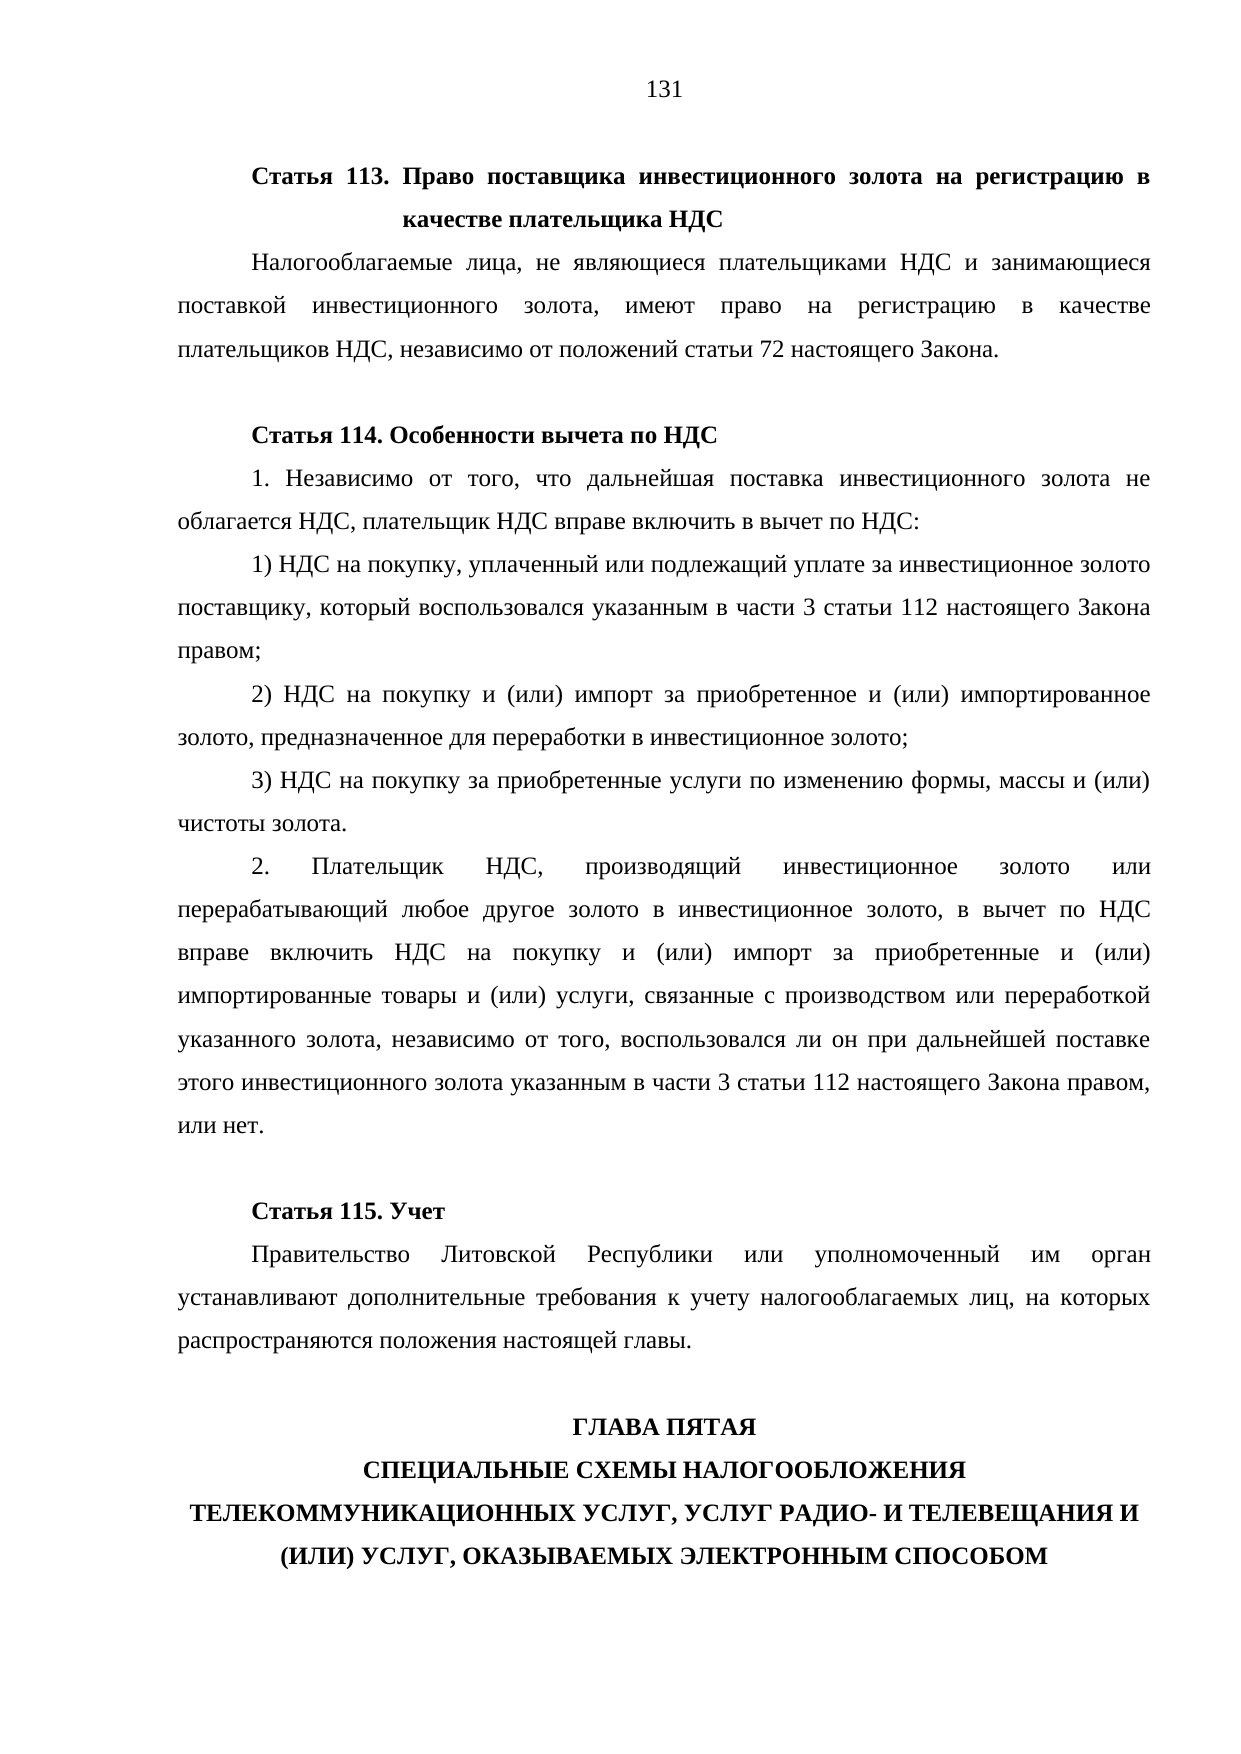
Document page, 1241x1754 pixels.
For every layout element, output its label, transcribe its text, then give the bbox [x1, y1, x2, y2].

text ГЛАВА ПЯТАЯ [177, 1412, 1152, 1441]
text Правительство Литовской Республики или уполномоченный им орган устанавливают дополнительные требования к учету налогооблагаемых лиц, на которых распространяются положения настоящей главы. [177, 1239, 1152, 1354]
text 2) НДС на покупку и (или) импорт за приобретенное и (или) импортированное золото, предназначенное для переработки в инвестиционное золото; [177, 679, 1152, 751]
text Статья 115. Учет [177, 1196, 1152, 1225]
text Статья 114. Особенности вычета по НДС [177, 420, 1152, 449]
text Статья 113. Право поставщика инвестиционного золота на регистрацию в качестве плательщика НДС [251, 161, 1152, 233]
text 1) НДС на покупку, уплаченный или подлежащий уплате за инвестиционное золото поставщику, который воспользовался указанным в части 3 статьи 112 настоящего Закона правом; [177, 549, 1152, 664]
text 1. Независимо от того, что дальнейшая поставка инвестиционного золота не облагается НДС, плательщик НДС вправе включить в вычет по НДС: [177, 463, 1152, 535]
text 3) НДС на покупку за приобретенные услуги по изменению формы, массы и (или) чистоты золота. [177, 765, 1152, 837]
text СПЕЦИАЛЬНЫЕ СХЕМЫ НАЛОГООБЛОЖЕНИЯ ТЕЛЕКОММУНИКАЦИОННЫХ УСЛУГ, УСЛУГ РАДИО- И ТЕЛЕВЕЩАНИЯ И (ИЛИ) УСЛУГ, ОКАЗЫВАЕМЫХ ЭЛЕКТРОННЫМ СПОСОБОМ [177, 1455, 1152, 1570]
text Налогооблагаемые лица, не являющиеся плательщиками НДС и занимающиеся поставкой инвестиционного золота, имеют право на регистрацию в качестве плательщиков НДС, независимо от положений статьи 72 настоящего Закона. [177, 247, 1152, 362]
text 2. Плательщик НДС, производящий инвестиционное золото или перерабатывающий любое другое золото в инвестиционное золото, в вычет по НДС вправе включить НДС на покупку и (или) импорт за приобретенные и (или) импортированные товары и (или) услуги, связанные с производством или переработкой указанного золота, независимо от того, воспользовался ли он при дальнейшей поставке этого инвестиционного золота указанным в части 3 статьи 112 настоящего Закона правом, или нет. [177, 851, 1152, 1139]
